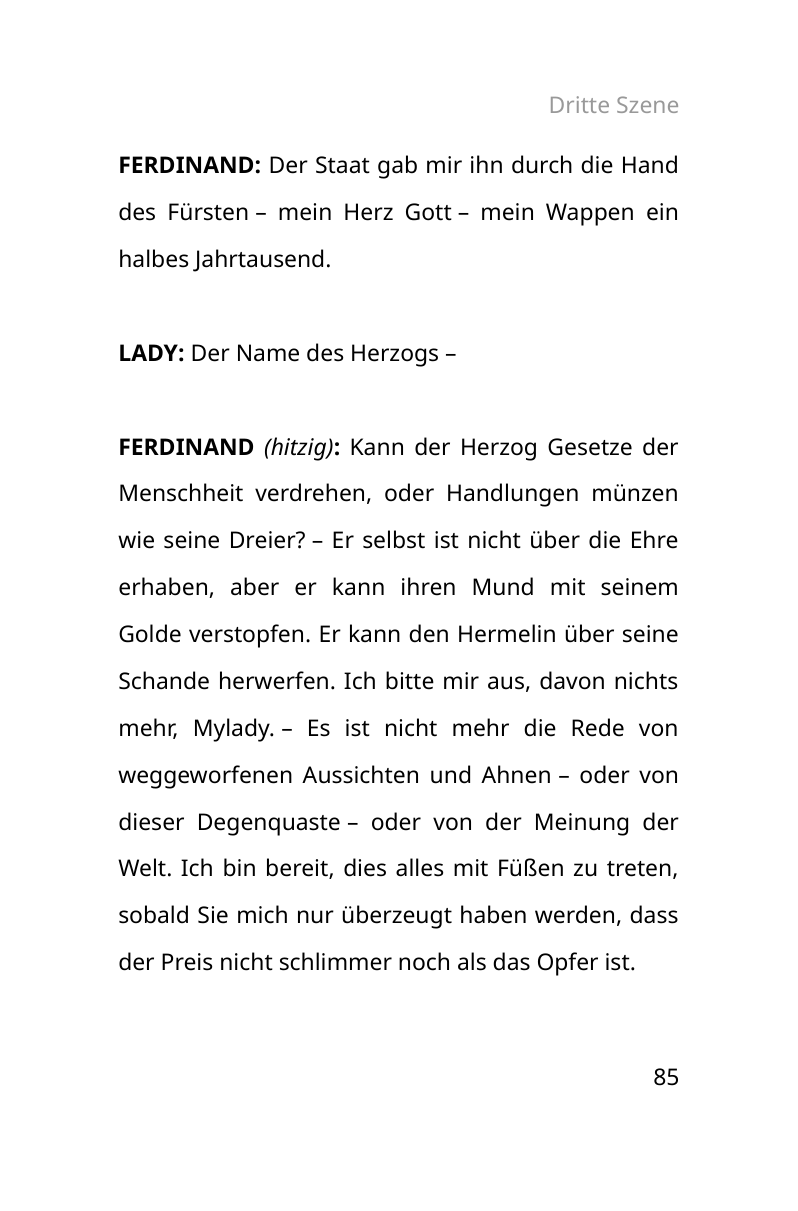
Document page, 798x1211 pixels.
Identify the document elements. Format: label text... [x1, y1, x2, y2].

text FERDINAND (hitzig): Kann der Herzog Gesetze der Menschheit verdrehen, oder Handlungen münzen wie seine Dreier? – Er selbst ist nicht über die Ehre erhaben, aber er kann ihren Mund mit seinem Golde verstopfen. Er kann den Hermelin über seine Schande herwerfen. Ich bitte mir aus, davon nichts mehr, Mylady. – Es ist nicht mehr die Rede von weggeworfenen Aussichten und Ahnen – oder von dieser Degenquaste – oder von der Meinung der Welt. Ich bin bereit, dies alles mit Füßen zu treten, sobald Sie mich nur überzeugt haben werden, dass der Preis nicht schlimmer noch als das Opfer ist. [118, 395, 679, 977]
text FERDINAND: Der Staat gab mir ihn durch die Hand des Fürsten – mein Herz Gott – mein Wappen ein halbes Jahrtausend. [118, 149, 679, 274]
text LADY: Der Name des Herzogs – [118, 302, 679, 368]
